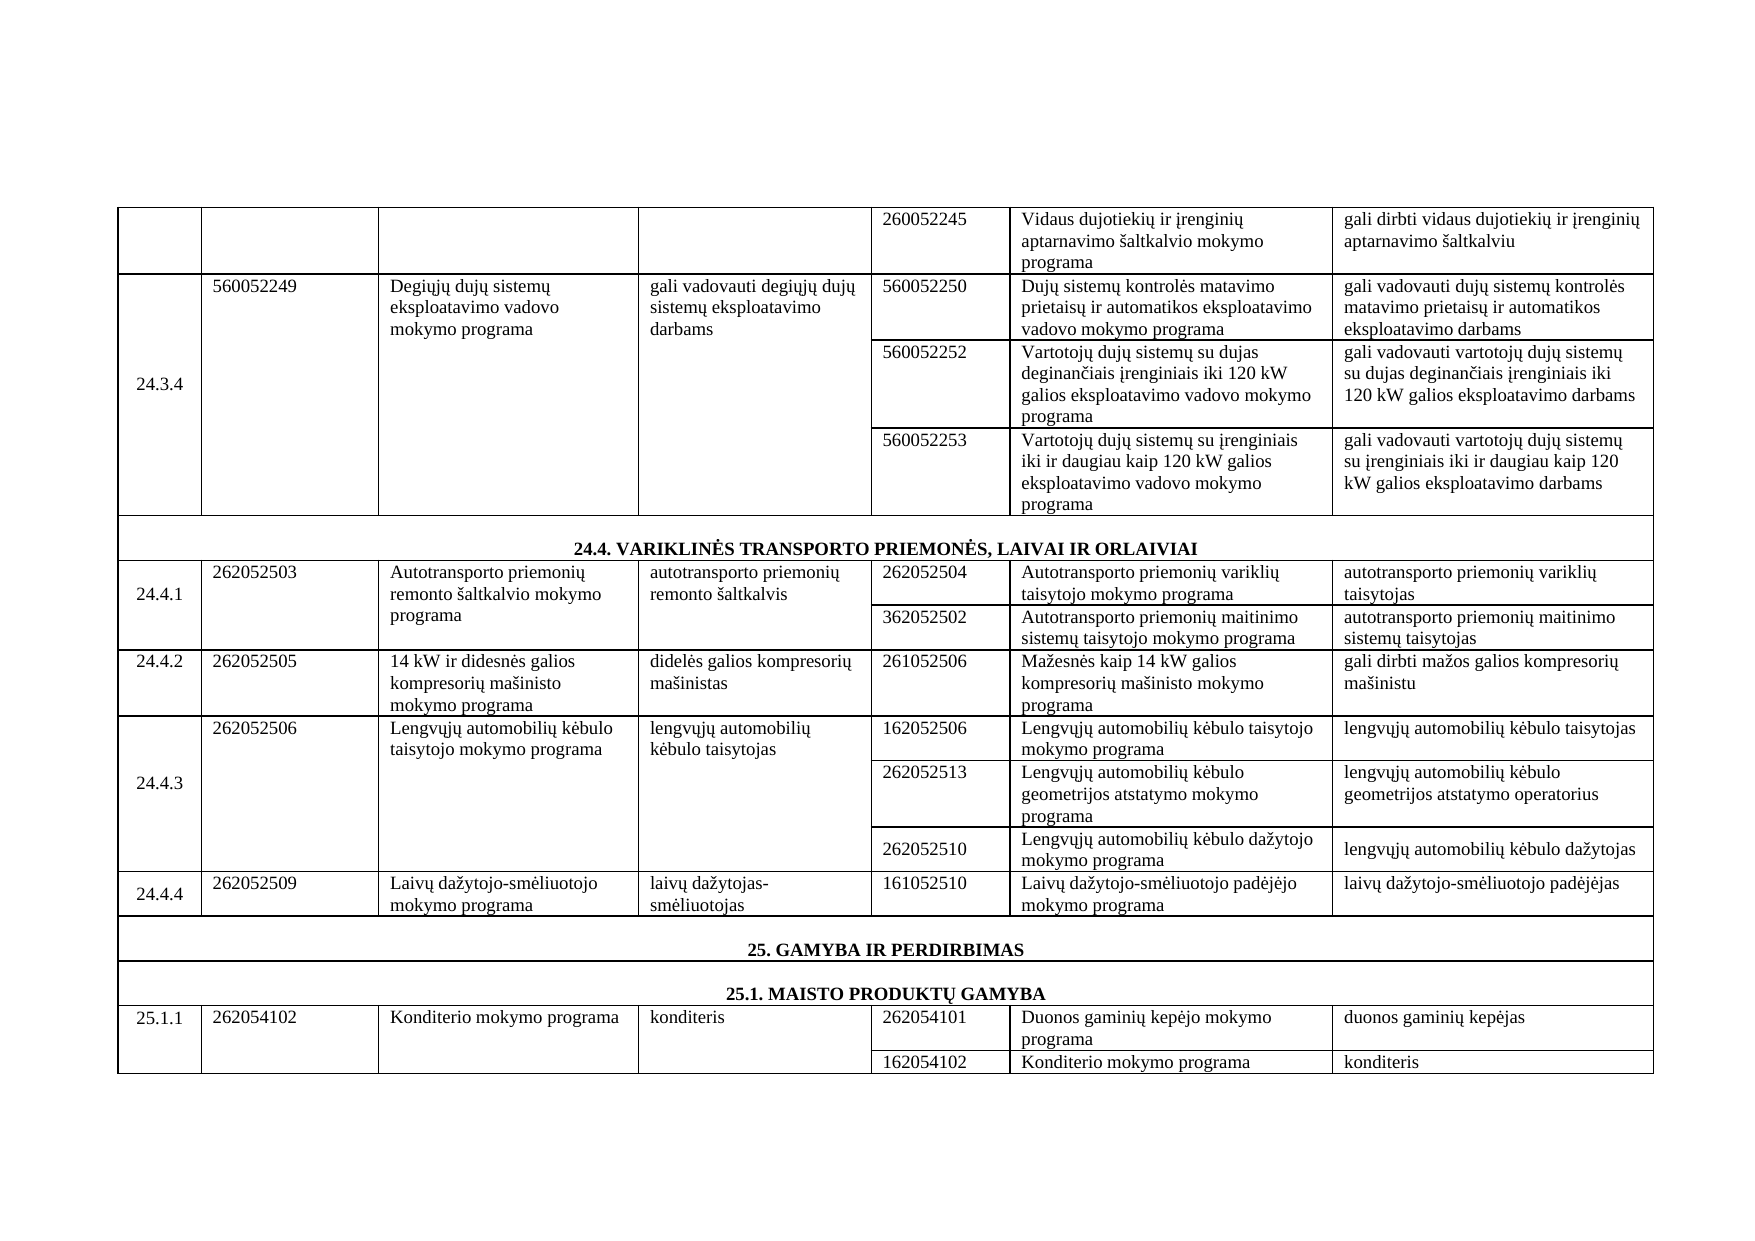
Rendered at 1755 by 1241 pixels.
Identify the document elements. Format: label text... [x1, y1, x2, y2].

table_cell Duonos gaminių kepėjo mokymo programa [1011, 1006, 1332, 1049]
table_cell 560052250 [872, 275, 1009, 339]
table_cell Konditerio mokymo programa [379, 1006, 638, 1073]
table_cell Lengvųjų automobilių kėbulo taisytojo mokymo programa [379, 717, 638, 871]
table_cell lengvųjų automobilių kėbulo geometrijos atstatymo operatorius [1333, 761, 1653, 826]
table_cell Laivų dažytojo-smėliuotojo mokymo programa [379, 872, 638, 915]
table_cell autotransporto priemonių maitinimo sistemų taisytojas [1333, 606, 1653, 649]
table_cell 262052505 [202, 651, 378, 715]
table_cell gali vadovauti degiųjų dujų sistemų eksploatavimo darbams [639, 275, 871, 515]
table_cell 25.1. MAISTO PRODUKTŲ GAMYBA [119, 962, 1653, 1005]
table_cell gali dirbti mažos galios kompresorių mašinistu [1333, 651, 1653, 715]
table_cell 24.4. VARIKLINĖS TRANSPORTO PRIEMONĖS, LAIVAI IR ORLAIVIAI [119, 516, 1653, 559]
table_cell gali dirbti vidaus dujotiekių ir įrenginių aptarnavimo šaltkalviu [1333, 208, 1653, 273]
table_cell laivų dažytojo-smėliuotojo padėjėjas [1333, 872, 1653, 915]
table_cell 262054101 [872, 1006, 1009, 1049]
table_cell lengvųjų automobilių kėbulo taisytojas [1333, 717, 1653, 760]
table_cell 24.4.4 [119, 872, 201, 915]
table_cell 14 kW ir didesnės galios kompresorių mašinisto mokymo programa [379, 651, 638, 715]
table_cell 162052506 [872, 717, 1009, 760]
table_cell didelės galios kompresorių mašinistas [639, 651, 871, 715]
table_cell gali vadovauti vartotojų dujų sistemų su dujas deginančiais įrenginiais iki 120 kW galios eksploatavimo darbams [1333, 341, 1653, 427]
table_cell 24.4.3 [119, 717, 201, 871]
table_cell duonos gaminių kepėjas [1333, 1006, 1653, 1049]
table_cell konditeris [639, 1006, 871, 1073]
table_cell [202, 208, 378, 273]
table_cell 262052513 [872, 761, 1009, 826]
table_cell gali vadovauti vartotojų dujų sistemų su įrenginiais iki ir daugiau kaip 120 kW galios eksploatavimo darbams [1333, 429, 1653, 515]
table_cell 262052510 [872, 828, 1009, 871]
table_cell 24.3.4 [119, 275, 201, 515]
table_cell autotransporto priemonių remonto šaltkalvis [639, 561, 871, 649]
table_cell Degiųjų dujų sistemų eksploatavimo vadovo mokymo programa [379, 275, 638, 515]
table_cell Autotransporto priemonių maitinimo sistemų taisytojo mokymo programa [1011, 606, 1332, 649]
table_cell autotransporto priemonių variklių taisytojas [1333, 561, 1653, 604]
table_cell 362052502 [872, 606, 1009, 649]
table_cell Dujų sistemų kontrolės matavimo prietaisų ir automatikos eksploatavimo vadovo mokymo programa [1011, 275, 1332, 339]
table_cell laivų dažytojas-smėliuotojas [639, 872, 871, 915]
table_cell lengvųjų automobilių kėbulo dažytojas [1333, 828, 1653, 871]
table_cell 261052506 [872, 651, 1009, 715]
table_cell Lengvųjų automobilių kėbulo taisytojo mokymo programa [1011, 717, 1332, 760]
table_cell Lengvųjų automobilių kėbulo geometrijos atstatymo mokymo programa [1011, 761, 1332, 826]
table_cell Autotransporto priemonių variklių taisytojo mokymo programa [1011, 561, 1332, 604]
table_cell 262052506 [202, 717, 378, 871]
table_cell 161052510 [872, 872, 1009, 915]
table_cell konditeris [1333, 1051, 1653, 1073]
table_cell 262052509 [202, 872, 378, 915]
table_cell 25. GAMYBA IR PERDIRBIMAS [119, 917, 1653, 960]
table_cell 24.4.2 [119, 651, 201, 715]
table_cell Lengvųjų automobilių kėbulo dažytojo mokymo programa [1011, 828, 1332, 871]
table_cell Mažesnės kaip 14 kW galios kompresorių mašinisto mokymo programa [1011, 651, 1332, 715]
table_cell 262054102 [202, 1006, 378, 1073]
table_cell Autotransporto priemonių remonto šaltkalvio mokymo programa [379, 561, 638, 649]
table_cell Konditerio mokymo programa [1011, 1051, 1332, 1073]
table_cell Vartotojų dujų sistemų su dujas deginančiais įrenginiais iki 120 kW galios eksploatavimo vadovo mokymo programa [1011, 341, 1332, 427]
table_cell 560052252 [872, 341, 1009, 427]
table_cell lengvųjų automobilių kėbulo taisytojas [639, 717, 871, 871]
table_cell [379, 208, 638, 273]
table_cell [119, 208, 201, 273]
table_cell 260052245 [872, 208, 1009, 273]
table_cell Laivų dažytojo-smėliuotojo padėjėjo mokymo programa [1011, 872, 1332, 915]
table_cell 560052253 [872, 429, 1009, 515]
table_cell 262052504 [872, 561, 1009, 604]
table_cell 162054102 [872, 1051, 1009, 1073]
table_cell Vartotojų dujų sistemų su įrenginiais iki ir daugiau kaip 120 kW galios eksploatavimo vadovo mokymo programa [1011, 429, 1332, 515]
table_cell 24.4.1 [119, 561, 201, 649]
table_cell 25.1.1 [119, 1006, 201, 1073]
table_cell 262052503 [202, 561, 378, 649]
table_cell 560052249 [202, 275, 378, 515]
table_cell gali vadovauti dujų sistemų kontrolės matavimo prietaisų ir automatikos eksploatavimo darbams [1333, 275, 1653, 339]
table_cell Vidaus dujotiekių ir įrenginių aptarnavimo šaltkalvio mokymo programa [1011, 208, 1332, 273]
table_cell [639, 208, 871, 273]
